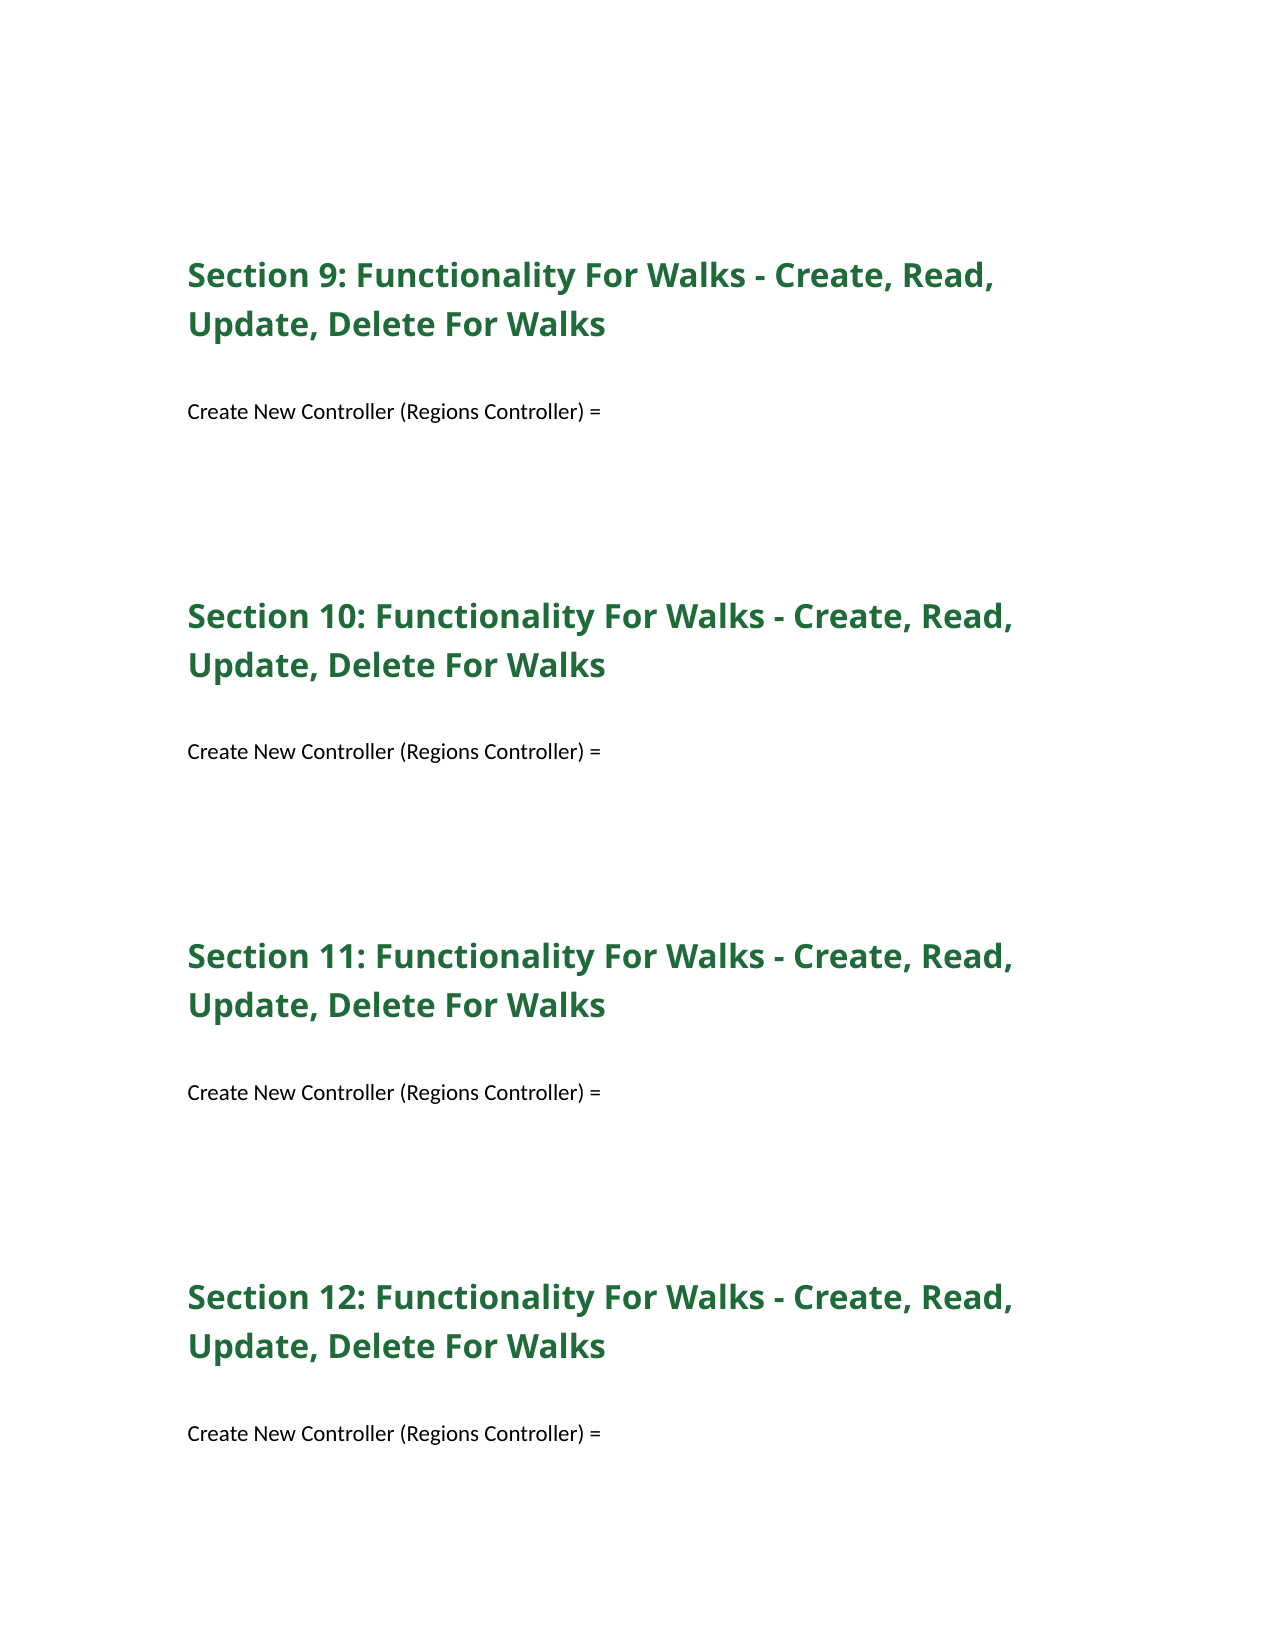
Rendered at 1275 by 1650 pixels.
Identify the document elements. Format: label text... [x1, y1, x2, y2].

text Create New Controller (Regions Controller) = [187, 1419, 1087, 1447]
subtitle Section 11: Functionality For Walks - Create, Read, Update, Delete For Walks [187, 933, 1087, 1028]
text Create New Controller (Regions Controller) = [187, 397, 1087, 425]
subtitle Section 10: Functionality For Walks - Create, Read, Update, Delete For Walks [187, 593, 1087, 687]
text Create New Controller (Regions Controller) = [187, 737, 1087, 766]
subtitle Section 12: Functionality For Walks - Create, Read, Update, Delete For Walks [187, 1274, 1087, 1368]
text Create New Controller (Regions Controller) = [187, 1078, 1087, 1106]
subtitle Section 9: Functionality For Walks - Create, Read, Update, Delete For Walks [187, 252, 1087, 346]
